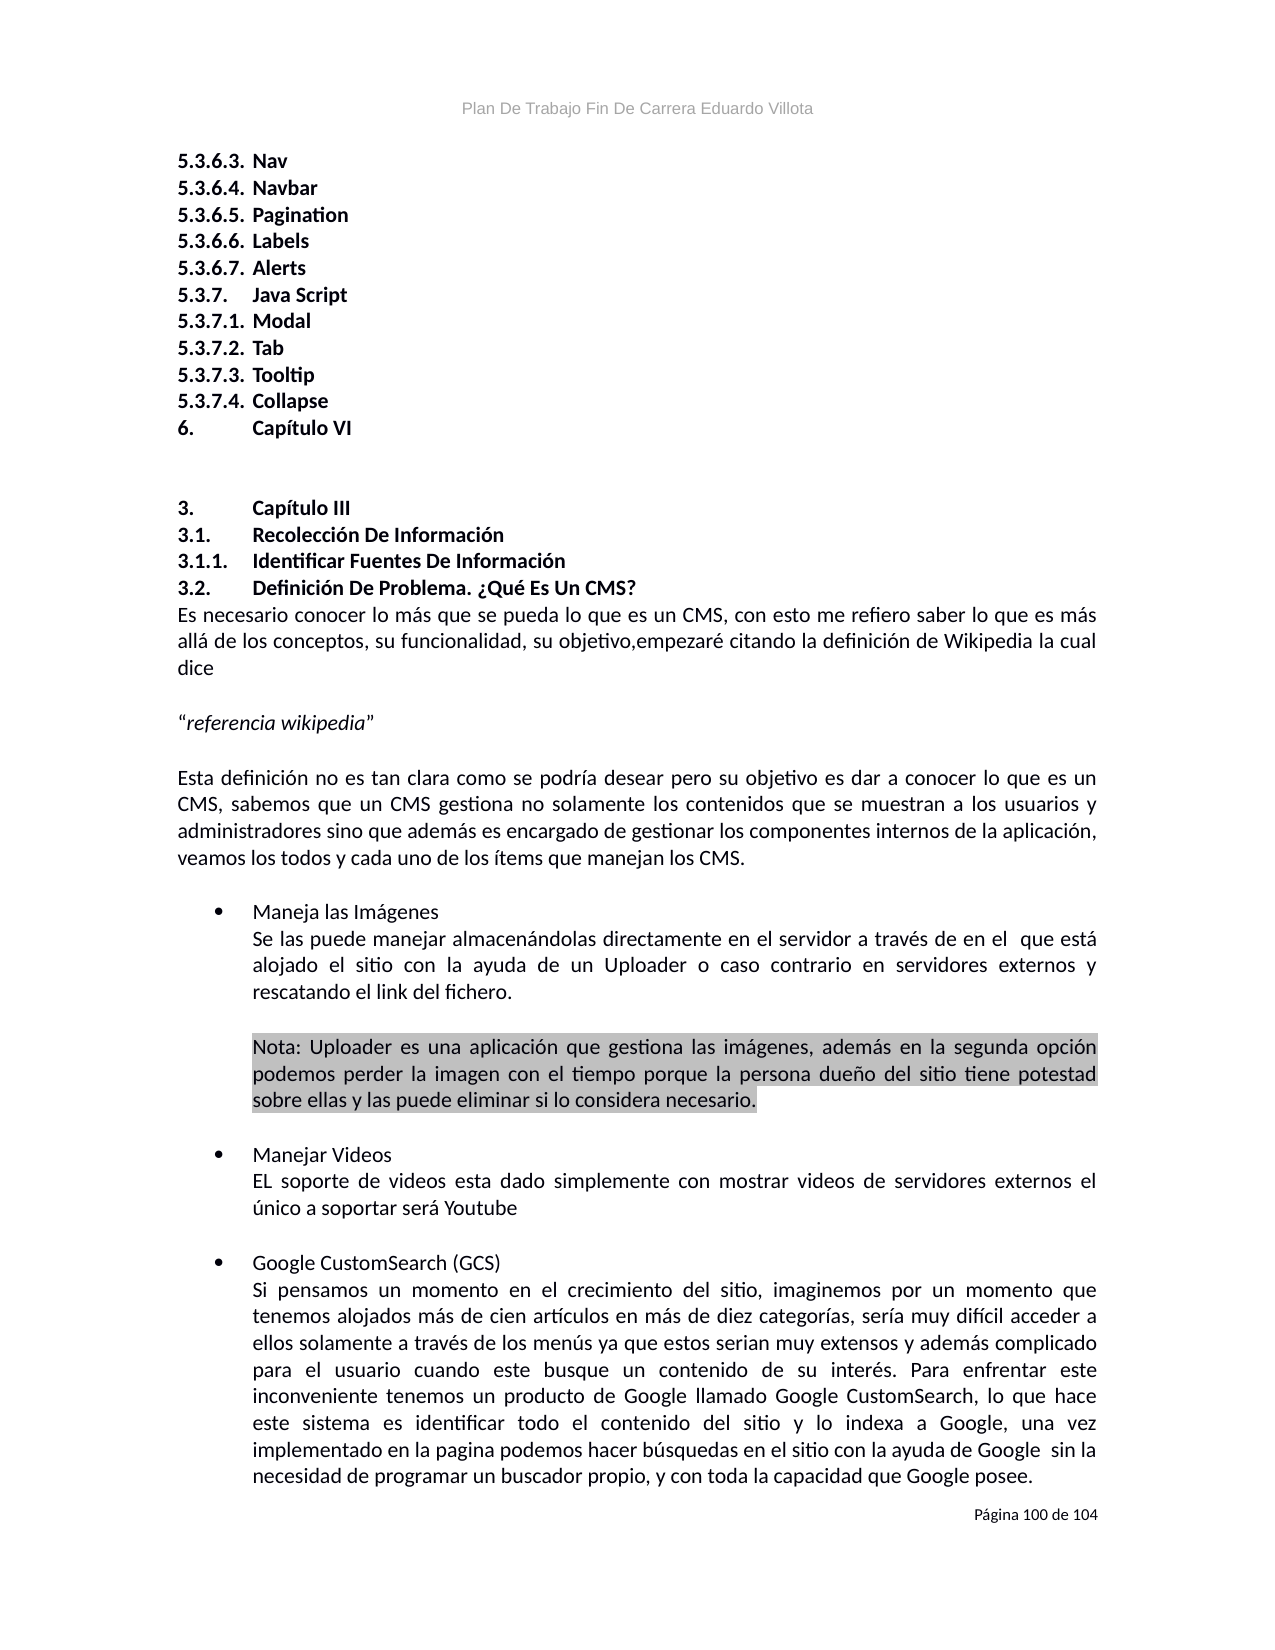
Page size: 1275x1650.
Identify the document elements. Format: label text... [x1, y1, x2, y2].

list Manejar Videos [215, 1141, 1098, 1168]
text 5.3.6.5. Pagination [177, 201, 1098, 228]
list EL soporte de videos esta dado simplemente con mostrar videos de servidores externos el único a soportar será Youtube [252, 1168, 1098, 1221]
text 6. Capítulo VI [177, 414, 1098, 441]
text 5.3.6.7. Alerts [177, 254, 1098, 281]
text Esta definición no es tan clara como se podría desear pero su objetivo es dar a conocer lo que es un CMS, sabemos que un CMS gestiona no solamente los contenidos que se muestran a los usuarios y administradores sino que además es encargado de gestionar los componentes internos de la aplicación, veamos los todos y cada uno de los ítems que manejan los CMS. [177, 764, 1098, 870]
text “referencia wikipedia” [177, 709, 1098, 736]
text 5.3.6.4. Navbar [177, 174, 1098, 201]
text 3.2. Definición De Problema. ¿Qué Es Un CMS? [177, 574, 1098, 601]
list Maneja las Imágenes [215, 898, 1098, 925]
text 5.3.7.3. Tooltip [177, 361, 1098, 388]
list Si pensamos un momento en el crecimiento del sitio, imaginemos por un momento que tenemos alojados más de cien artículos en más de diez categorías, sería muy difícil acceder a ellos solamente a través de los menús ya que estos serian muy extensos y además complicado para el usuario cuando este busque un contenido de su interés. Para enfrentar este inconveniente tenemos un producto de Google llamado Google CustomSearch, lo que hace este sistema es identificar todo el contenido del sitio y lo indexa a Google, una vez implementado en la pagina podemos hacer búsquedas en el sitio con la ayuda de Google sin la necesidad de programar un buscador propio, y con toda la capacidad que Google posee. [252, 1276, 1098, 1489]
text 5.3.7.1. Modal [177, 308, 1098, 334]
list Google CustomSearch (GCS) [215, 1249, 1098, 1276]
text 5.3.6.6. Labels [177, 228, 1098, 254]
text 5.3.7. Java Script [177, 281, 1098, 308]
text 3.1.1. Identificar Fuentes De Información [177, 548, 1098, 574]
text Es necesario conocer lo más que se pueda lo que es un CMS, con esto me refiero saber lo que es más allá de los conceptos, su funcionalidad, su objetivo,empezaré citando la definición de Wikipedia la cual dice [177, 601, 1098, 681]
list Nota: Uploader es una aplicación que gestiona las imágenes, además en la segunda opción podemos perder la imagen con el tiempo porque la persona dueño del sitio tiene potestad sobre ellas y las puede eliminar si lo considera necesario. [252, 1033, 1098, 1113]
text 5.3.7.2. Tab [177, 334, 1098, 361]
list Se las puede manejar almacenándolas directamente en el servidor a través de en el que está alojado el sitio con la ayuda de un Uploader o caso contrario en servidores externos y rescatando el link del fichero. [252, 925, 1098, 1005]
text 5.3.7.4. Collapse [177, 388, 1098, 414]
text 3. Capítulo III [177, 494, 1098, 521]
text 5.3.6.3. Nav [177, 148, 1098, 174]
text 3.1. Recolección De Información [177, 521, 1098, 548]
